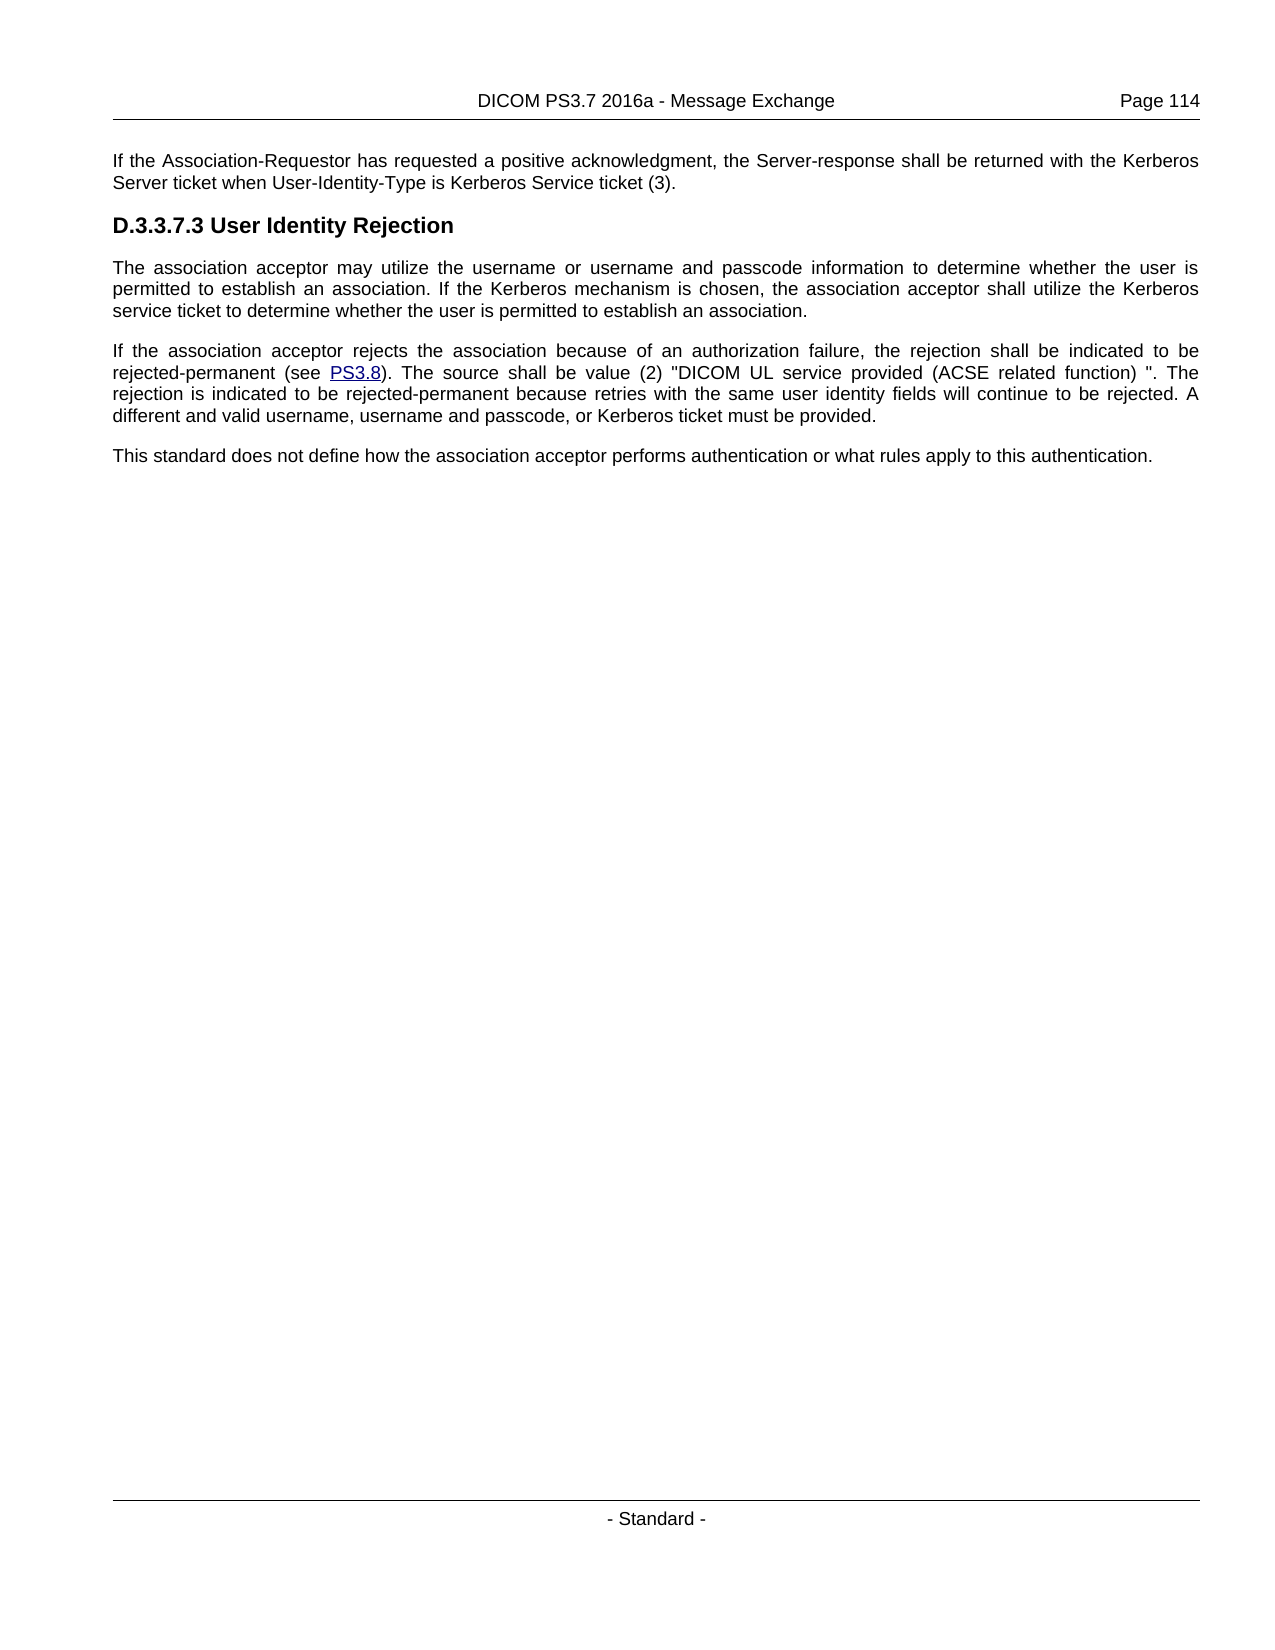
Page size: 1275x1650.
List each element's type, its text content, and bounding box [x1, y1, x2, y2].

text This standard does not define how the association acceptor performs authentication or what rules apply to this authentication. [112, 445, 1200, 466]
text If the association acceptor rejects the association because of an authorization failure, the rejection shall be indicated to be rejected-permanent (see PS3.8). The source shall be value (2) "DICOM UL service provided (ACSE related function) ". The rejection is indicated to be rejected-permanent because retries with the same user identity fields will continue to be rejected. A different and valid username, username and passcode, or Kerberos ticket must be provided. [112, 340, 1200, 426]
text D.3.3.7.3 User Identity Rejection [112, 212, 1200, 238]
text The association acceptor may utilize the username or username and passcode information to determine whether the user is permitted to establish an association. If the Kerberos mechanism is chosen, the association acceptor shall utilize the Kerberos service ticket to determine whether the user is permitted to establish an association. [112, 256, 1200, 321]
text If the Association-Requestor has requested a positive acknowledgment, the Server-response shall be returned with the Kerberos Server ticket when User-Identity-Type is Kerberos Service ticket (3). [112, 150, 1200, 193]
